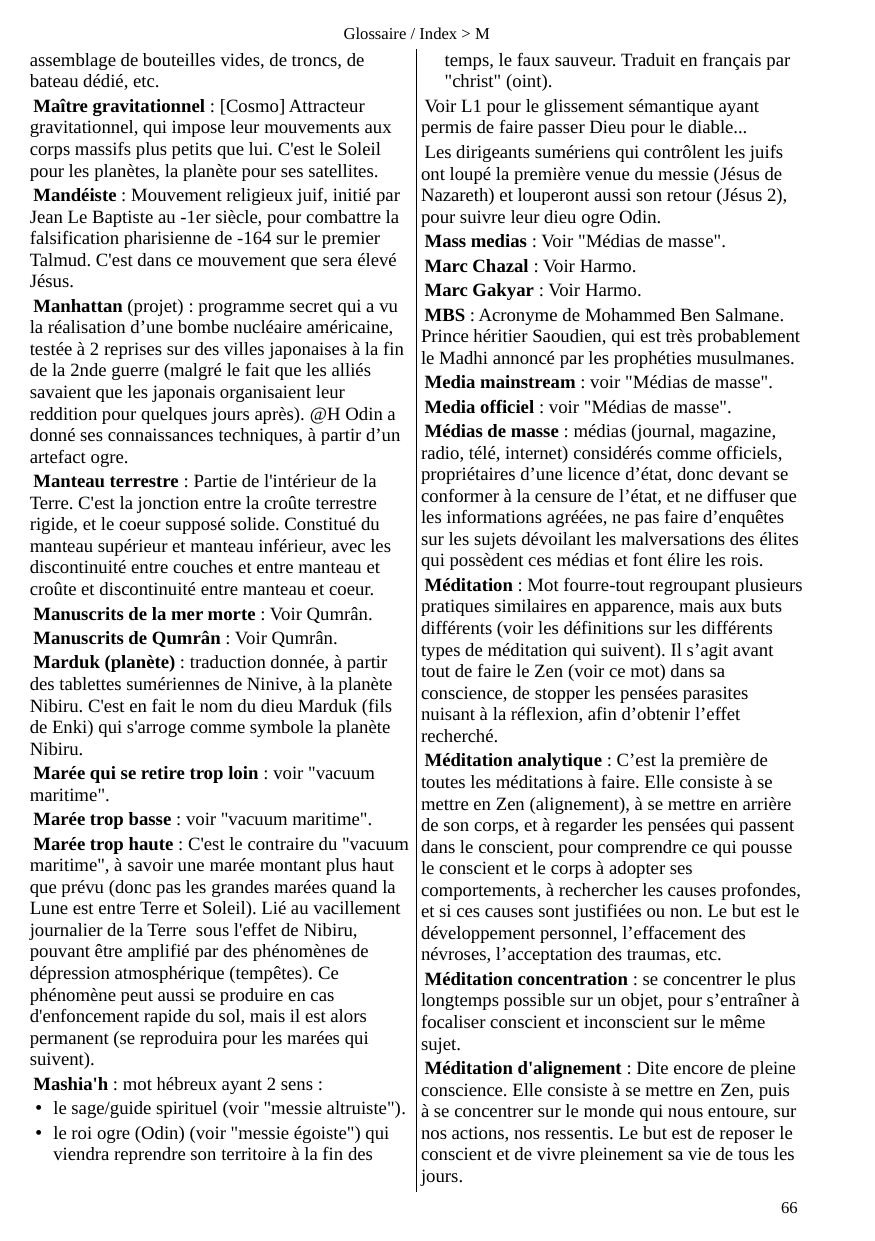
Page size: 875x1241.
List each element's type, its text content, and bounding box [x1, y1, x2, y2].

text Méditation concentration : se concentrer le plus longtemps possible sur un objet, pour s’entraîner à focaliser conscient et inconscient sur le même sujet. [421, 968, 803, 1054]
text Méditation analytique : C’est la première de toutes les méditations à faire. Elle consiste à se mettre en Zen (alignement), à se mettre en arrière de son corps, et à regarder les pensées qui passent dans le conscient, pour comprendre ce qui pousse le conscient et le corps à adopter ses comportements, à rechercher les causes profondes, et si ces causes sont justifiées ou non. Le but est le développement personnel, l’effacement des névroses, l’acceptation des traumas, etc. [421, 749, 803, 965]
text Mashia'h : mot hébreux ayant 2 sens : [29, 1073, 412, 1094]
text Marée trop haute : C'est le contraire du "vacuum maritime", à savoir une marée montant plus haut que prévu (donc pas les grandes marées quand la Lune est entre Terre et Soleil). Lié au vacillement journalier de la Terre sous l'effet de Nibiru, pouvant être amplifié par des phénomènes de dépression atmosphérique (tempêtes). Ce phénomène peut aussi se produire en cas d'enfoncement rapide du sol, mais il est alors permanent (se reproduira pour les marées qui suivent). [29, 833, 412, 1070]
text Manuscrits de la mer morte : Voir Qumrân. [29, 602, 412, 624]
text Mass medias : Voir "Médias de masse". [421, 230, 803, 252]
text Voir L1 pour le glissement sémantique ayant permis de faire passer Dieu pour le diable... [421, 95, 803, 138]
text Les dirigeants sumériens qui contrôlent les juifs ont loupé la première venue du messie (Jésus de Nazareth) et louperont aussi son retour (Jésus 2), pour suivre leur dieu ogre Odin. [421, 141, 803, 227]
text Marée qui se retire trop loin : voir "vacuum maritime". [29, 762, 412, 805]
text MBS : Acronyme de Mohammed Ben Salmane. Prince héritier Saoudien, qui est très probablement le Madhi annoncé par les prophéties musulmanes. [421, 303, 803, 368]
text Manuscrits de Qumrân : Voir Qumrân. [29, 627, 412, 648]
text Manteau terrestre : Partie de l'intérieur de la Terre. C'est la jonction entre la croûte terrestre rigide, et le coeur supposé solide. Constitué du manteau supérieur et manteau inférieur, avec les discontinuité entre couches et entre manteau et croûte et discontinuité entre manteau et coeur. [29, 470, 412, 599]
text Méditation d'alignement : Dite encore de pleine conscience. Elle consiste à se mettre en Zen, puis à se concentrer sur le monde qui nous entoure, sur nos actions, nos ressentis. Le but est de reposer le conscient et de vivre pleinement sa vie de tous les jours. [421, 1057, 803, 1186]
text Marc Chazal : Voir Harmo. [421, 254, 803, 276]
text assemblage de bouteilles vides, de troncs, de bateau dédié, etc. [29, 49, 412, 92]
text Media mainstream : voir "Médias de masse". [421, 371, 803, 393]
text Mandéiste : Mouvement religieux juif, initié par Jean Le Baptiste au -1er siècle, pour combattre la falsification pharisienne de -164 sur le premier Talmud. C'est dans ce mouvement que sera élevé Jésus. [29, 184, 412, 292]
text Maître gravitationnel : [Cosmo] Attracteur gravitationnel, qui impose leur mouvements aux corps massifs plus petits que lui. C'est le Soleil pour les planètes, la planète pour ses satellites. [29, 95, 412, 181]
list le roi ogre (Odin) (voir "messie égoiste") qui viendra reprendre son territoire à la fin des [35, 1122, 412, 1165]
list temps, le faux sauveur. Traduit en français par "christ" (oint). [427, 49, 803, 92]
text Media officiel : voir "Médias de masse". [421, 396, 803, 417]
text Manhattan (projet) : programme secret qui a vu la réalisation d’une bombe nucléaire américaine, testée à 2 reprises sur des villes japonaises à la fin de la 2nde guerre (malgré le fait que les alliés savaient que les japonais organisaient leur reddition pour quelques jours après). @H Odin a donné ses connaissances techniques, à partir d’un artefact ogre. [29, 295, 412, 467]
text Méditation : Mot fourre-tout regroupant plusieurs pratiques similaires en apparence, mais aux buts différents (voir les définitions sur les différents types de méditation qui suivent). Il s’agit avant tout de faire le Zen (voir ce mot) dans sa conscience, de stopper les pensées parasites nuisant à la réflexion, afin d’obtenir l’effet recherché. [421, 574, 803, 746]
text Marc Gakyar : Voir Harmo. [421, 279, 803, 301]
text Médias de masse : médias (journal, magazine, radio, télé, internet) considérés comme officiels, propriétaires d’une licence d’état, donc devant se conformer à la censure de l’état, et ne diffuser que les informations agréées, ne pas faire d’enquêtes sur les sujets dévoilant les malversations des élites qui possèdent ces médias et font élire les rois. [421, 420, 803, 571]
list le sage/guide spirituel (voir "messie altruiste"). [35, 1097, 412, 1119]
text Marduk (planète) : traduction donnée, à partir des tablettes sumériennes de Ninive, à la planète Nibiru. C'est en fait le nom du dieu Marduk (fils de Enki) qui s'arroge comme symbole la planète Nibiru. [29, 651, 412, 759]
text Marée trop basse : voir "vacuum maritime". [29, 808, 412, 830]
